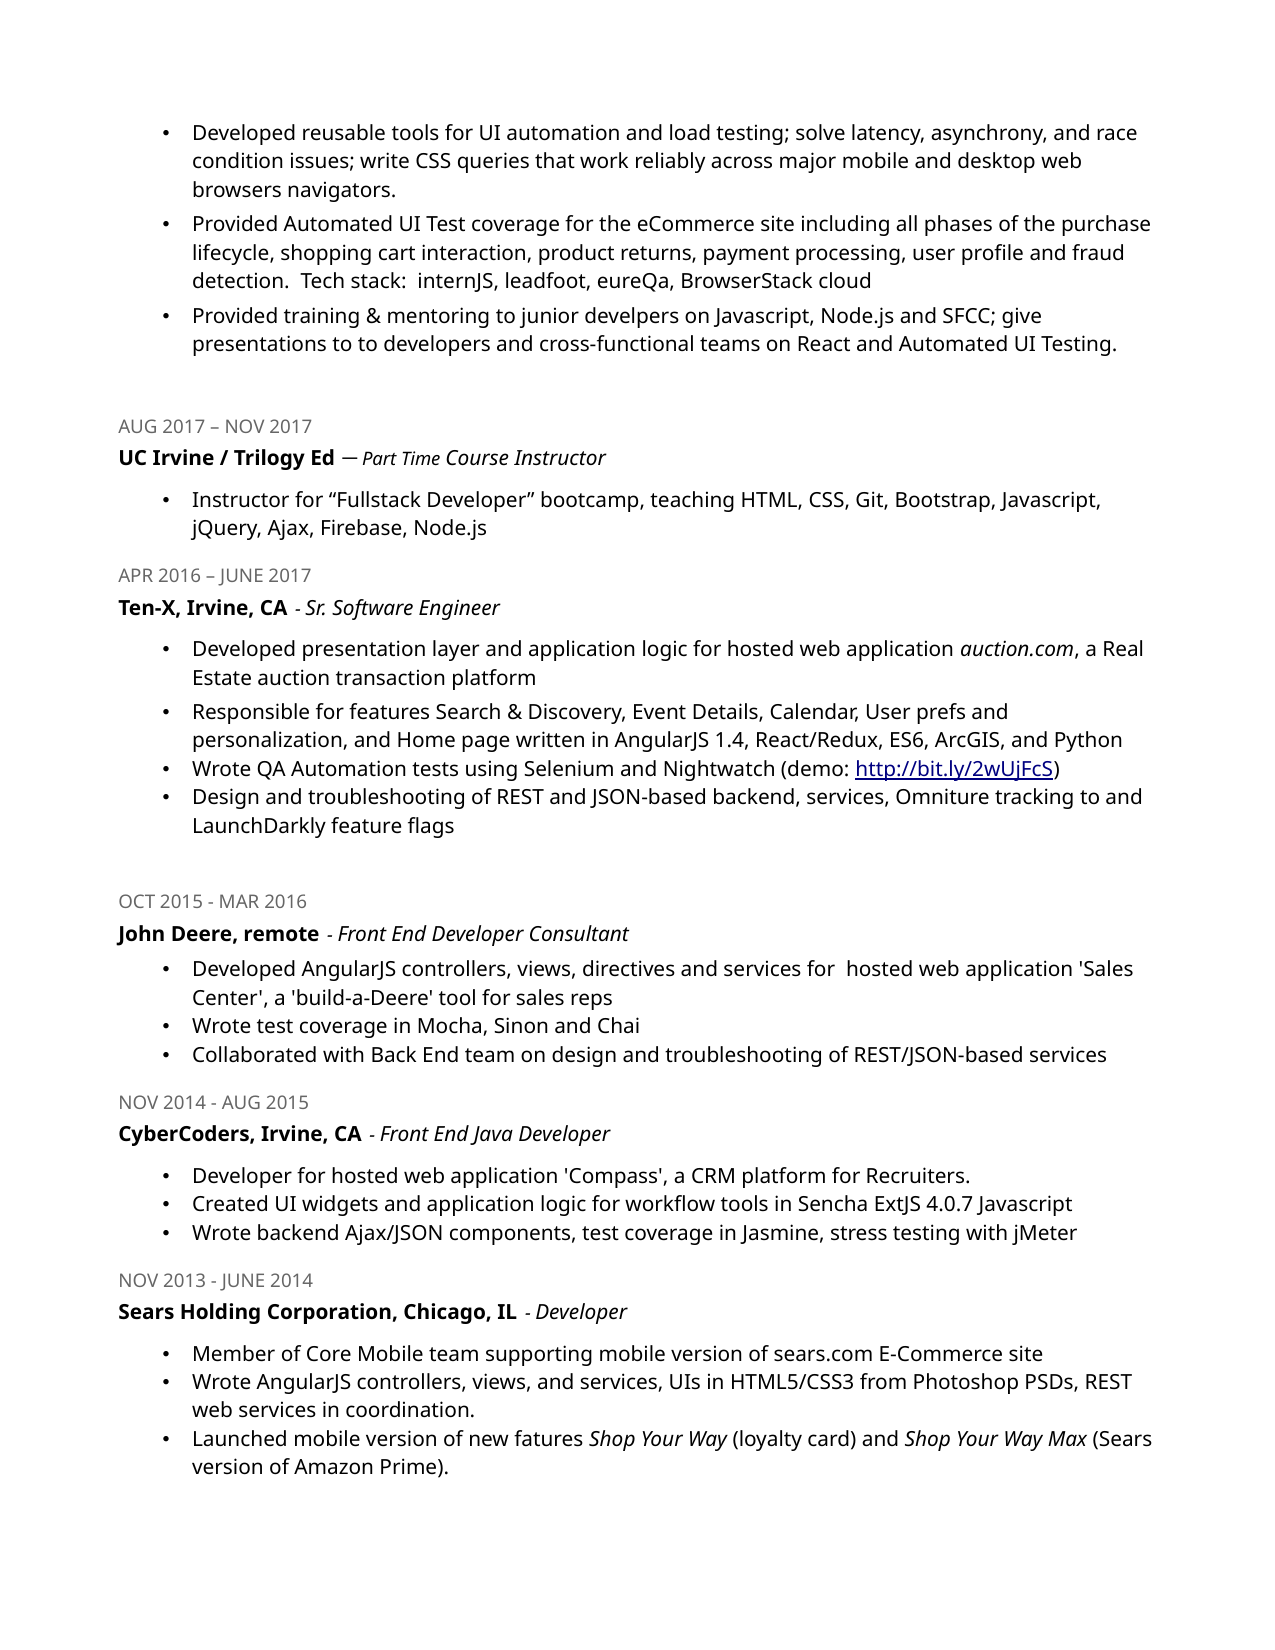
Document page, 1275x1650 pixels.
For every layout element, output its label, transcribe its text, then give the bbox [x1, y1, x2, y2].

list Developed presentation layer and application logic for hosted web application auction.com, a Real Estate auction transaction platform [162, 634, 1157, 691]
list Launched mobile version of new fatures Shop Your Way (loyalty card) and Shop Your Way Max (Sears version of Amazon Prime). [162, 1424, 1157, 1481]
list Provided training & mentoring to junior develpers on Javascript, Node.js and SFCC; give presentations to to developers and cross-functional teams on React and Automated UI Testing. [162, 301, 1157, 358]
list Responsible for features Search & Discovery, Event Details, Calendar, User prefs and personalization, and Home page written in AngularJS 1.4, React/Redux, ES6, ArcGIS, and Python [162, 697, 1157, 754]
list Instructor for “Fullstack Developer” bootcamp, teaching HTML, CSS, Git, Bootstrap, Javascript, jQuery, Ajax, Firebase, Node.js [162, 485, 1157, 542]
subtitle CyberCoders, Irvine, CA - Front End Java Developer [118, 1114, 1157, 1148]
subtitle OCT 2015 - MAR 2016 [118, 889, 1157, 914]
list Developed reusable tools for UI automation and load testing; solve latency, asynchrony, and race condition issues; write CSS queries that work reliably across major mobile and desktop web browsers navigators. [162, 118, 1157, 203]
list Wrote test coverage in Mocha, Sinon and Chai [162, 1011, 1157, 1040]
subtitle John Deere, remote - Front End Developer Consultant [118, 914, 1157, 948]
list Provided Automated UI Test coverage for the eCommerce site including all phases of the purchase lifecycle, shopping cart interaction, product returns, payment processing, user profile and fraud detection. Tech stack: internJS, leadfoot, eureQa, BrowserStack cloud [162, 209, 1157, 295]
subtitle APR 2016 – JUNE 2017 [118, 562, 1157, 588]
subtitle Ten-X, Irvine, CA - Sr. Software Engineer [118, 588, 1157, 622]
subtitle NOV 2013 - JUNE 2014 [118, 1267, 1157, 1292]
list Developed AngularJS controllers, views, directives and services for hosted web application 'Sales Center', a 'build-a-Deere' tool for sales reps [162, 954, 1157, 1011]
list Member of Core Mobile team supporting mobile version of sears.com E-Commerce site [162, 1339, 1157, 1367]
subtitle UC Irvine / Trilogy Ed – Part Time Course Instructor [118, 438, 1157, 472]
subtitle AUG 2017 – NOV 2017 [118, 413, 1157, 438]
subtitle Sears Holding Corporation, Chicago, IL - Developer [118, 1292, 1157, 1326]
list Wrote AngularJS controllers, views, and services, UIs in HTML5/CSS3 from Photoshop PSDs, REST web services in coordination. [162, 1367, 1157, 1424]
list Created UI widgets and application logic for workflow tools in Sencha ExtJS 4.0.7 Javascript [162, 1189, 1157, 1218]
list Collaborated with Back End team on design and troubleshooting of REST/JSON-based services [162, 1040, 1157, 1068]
list Design and troubleshooting of REST and JSON-based backend, services, Omniture tracking to and LaunchDarkly feature flags [162, 782, 1157, 839]
subtitle NOV 2014 - AUG 2015 [118, 1089, 1157, 1114]
list Wrote QA Automation tests using Selenium and Nightwatch (demo: http://bit.ly/2wUjFcS) [162, 754, 1157, 782]
list Wrote backend Ajax/JSON components, test coverage in Jasmine, stress testing with jMeter [162, 1218, 1157, 1246]
list Developer for hosted web application 'Compass', a CRM platform for Recruiters. [162, 1161, 1157, 1189]
